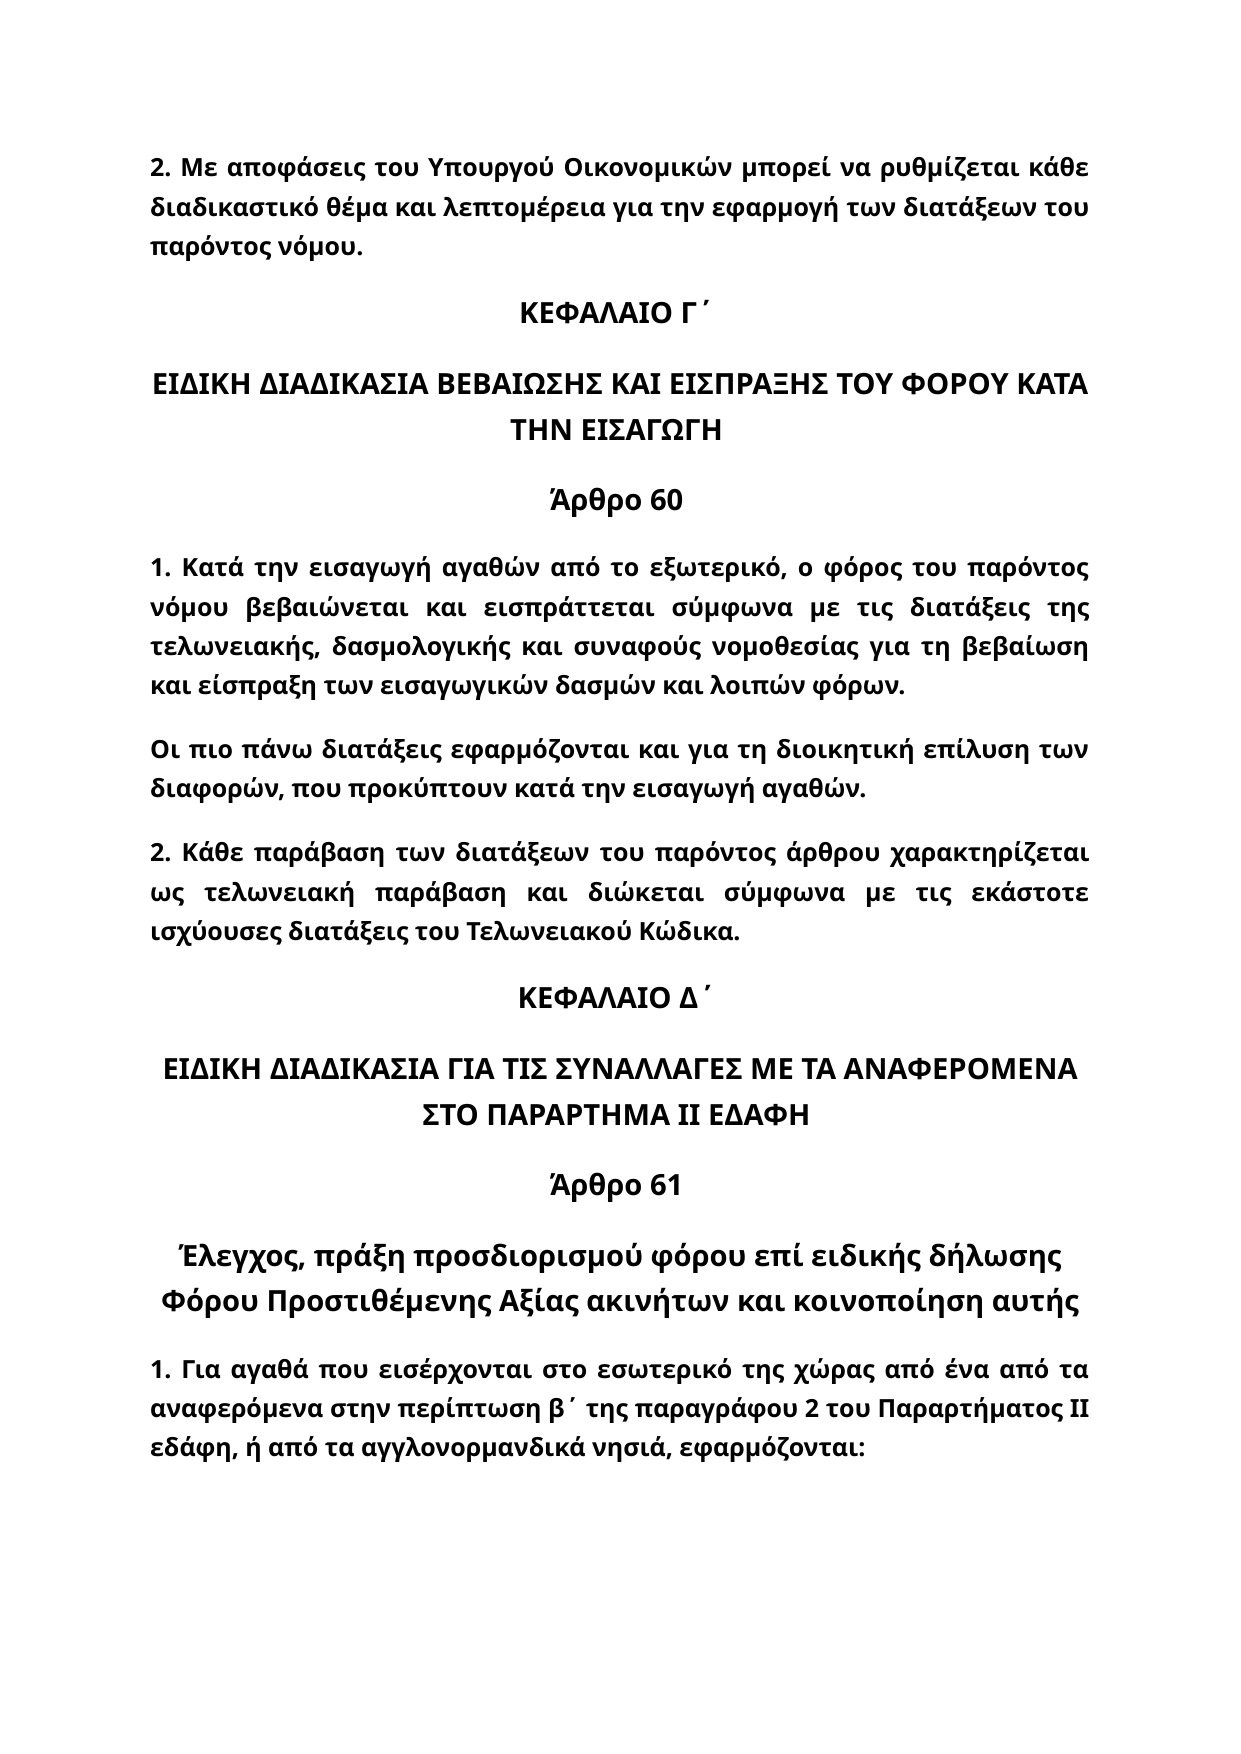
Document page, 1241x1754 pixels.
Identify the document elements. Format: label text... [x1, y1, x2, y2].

text Οι πιο πάνω διατάξεις εφαρμόζονται και για τη διοικητική επίλυση των διαφορών, που προκύπτουν κατά την εισαγωγή αγαθών. [150, 732, 1090, 805]
subtitle ΚΕΦΑΛΑΙΟ Γ΄ [150, 292, 1090, 332]
subtitle Άρθρο 61 [150, 1164, 1090, 1204]
text 1. Κατά την εισαγωγή αγαθών από το εξωτερικό, ο φόρος του παρόντος νόμου βεβαιώνεται και εισπράττεται σύμφωνα με τις διατάξεις της τελωνειακής, δασμολογικής και συναφούς νομοθεσίας για τη βεβαίωση και είσπραξη των εισαγωγικών δασμών και λοιπών φόρων. [150, 550, 1090, 702]
text 1. Για αγαθά που εισέρχονται στο εσωτερικό της χώρας από ένα από τα αναφερόμενα στην περίπτωση β΄ της παραγράφου 2 του Παραρτήματος II εδάφη, ή από τα αγγλονορμανδικά νησιά, εφαρμόζονται: [150, 1351, 1090, 1464]
subtitle Έλεγχος, πράξη προσδιορισμού φόρου επί ειδικής δήλωσης Φόρου Προστιθέμενης Αξίας ακινήτων και κοινοποίηση αυτής [150, 1235, 1090, 1320]
text 2. Κάθε παράβαση των διατάξεων του παρόντος άρθρου χαρακτηρίζεται ως τελωνειακή παράβαση και διώκεται σύμφωνα με τις εκάστοτε ισχύουσες διατάξεις του Τελωνειακού Κώδικα. [150, 835, 1090, 947]
text 2. Με αποφάσεις του Υπουργού Οικονομικών μπορεί να ρυθμίζεται κάθε διαδικαστικό θέμα και λεπτομέρεια για την εφαρμογή των διατάξεων του παρόντος νόμου. [150, 150, 1090, 262]
subtitle Άρθρο 60 [150, 479, 1090, 519]
subtitle ΕΙΔΙΚΗ ΔΙΑΔΙΚΑΣΙΑ ΒΕΒΑΙΩΣΗΣ ΚΑΙ ΕΙΣΠΡΑΞΗΣ ΤΟΥ ΦΟΡΟΥ ΚΑΤΑ ΤΗΝ ΕΙΣΑΓΩΓΗ [150, 363, 1090, 448]
subtitle ΚΕΦΑΛΑΙΟ Δ΄ [150, 977, 1090, 1017]
subtitle ΕΙΔΙΚΗ ΔΙΑΔΙΚΑΣΙΑ ΓΙΑ ΤΙΣ ΣΥΝΑΛΛΑΓΕΣ ΜΕ ΤΑ ΑΝΑΦΕΡΟΜΕΝΑ ΣΤΟ ΠΑΡΑΡΤΗΜΑ II ΕΔΑΦΗ [150, 1048, 1090, 1133]
